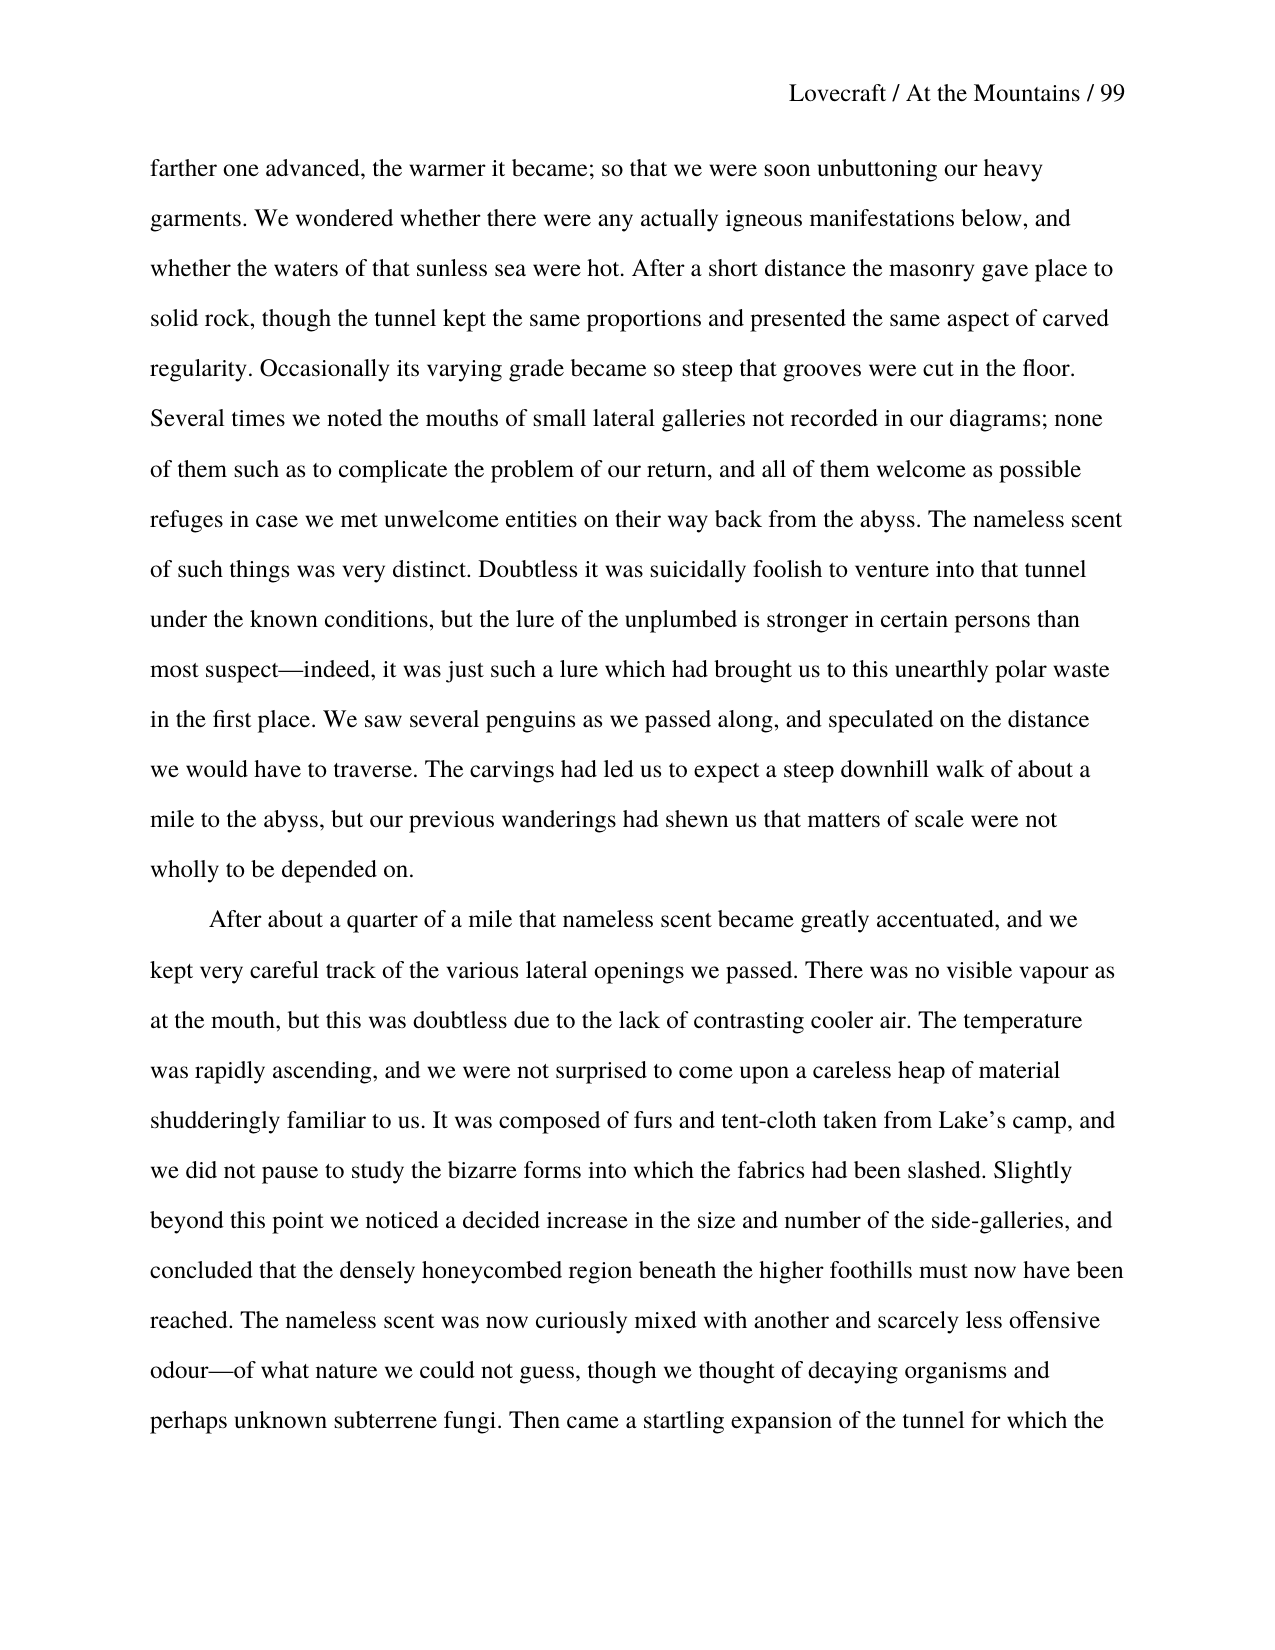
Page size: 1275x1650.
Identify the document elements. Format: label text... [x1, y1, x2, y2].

text farther one advanced, the warmer it became; so that we were soon unbuttoning our heavy garments. We wondered whether there were any actually igneous manifestations below, and whether the waters of that sunless sea were hot. After a short distance the masonry gave place to solid rock, though the tunnel kept the same proportions and presented the same aspect of carved regularity. Occasionally its varying grade became so steep that grooves were cut in the floor. Several times we noted the mouths of small lateral galleries not recorded in our diagrams; none of them such as to complicate the problem of our return, and all of them welcome as possible refuges in case we met unwelcome entities on their way back from the abyss. The nameless scent of such things was very distinct. Doubtless it was suicidally foolish to venture into that tunnel under the known conditions, but the lure of the unplumbed is stronger in certain persons than most suspect—indeed, it was just such a lure which had brought us to this unearthly polar waste in the first place. We saw several penguins as we passed along, and speculated on the distance we would have to traverse. The carvings had led us to expect a steep downhill walk of about a mile to the abyss, but our previous wanderings had shewn us that matters of scale were not wholly to be depended on. [150, 150, 1125, 885]
text After about a quarter of a mile that nameless scent became greatly accentuated, and we kept very careful track of the various lateral openings we passed. There was no visible vapour as at the mouth, but this was doubtless due to the lack of contrasting cooler air. The temperature was rapidly ascending, and we were not surprised to come upon a careless heap of material shudderingly familiar to us. It was composed of furs and tent-cloth taken from Lake’s camp, and we did not pause to study the bizarre forms into which the fabrics had been slashed. Slightly beyond this point we noticed a decided increase in the size and number of the side-galleries, and concluded that the densely honeycombed region beneath the higher foothills must now have been reached. The nameless scent was now curiously mixed with another and scarcely less offensive odour—of what nature we could not guess, though we thought of decaying organisms and perhaps unknown subterrene fungi. Then came a startling expansion of the tunnel for which the [150, 902, 1125, 1436]
